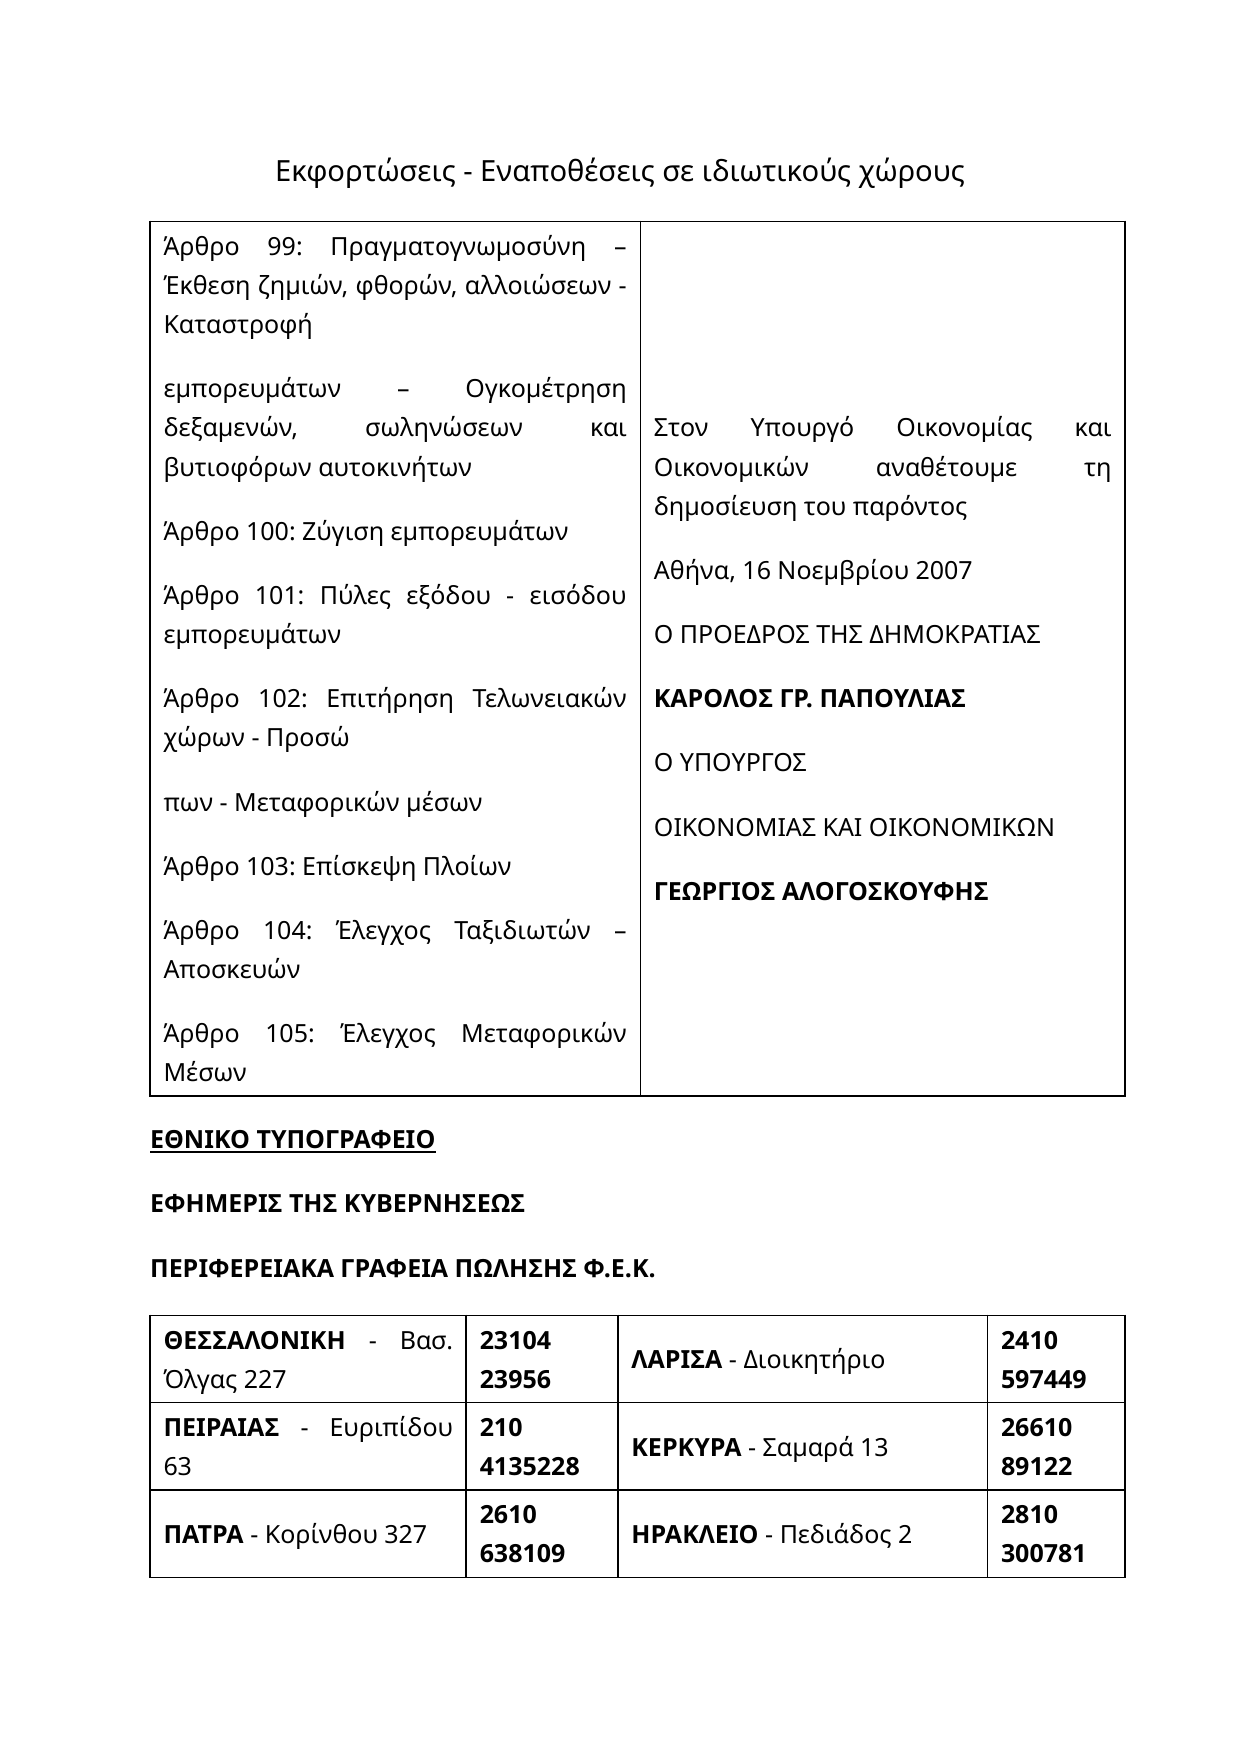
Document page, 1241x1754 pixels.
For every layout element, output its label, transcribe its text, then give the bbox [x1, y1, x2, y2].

table_header ΛΑΡΙΣΑ - Διοικητήριο [619, 1316, 987, 1402]
text ΕΦΗΜΕΡΙΣ ΤΗΣ ΚΥΒΕΡΝΗΣΕΩΣ [150, 1186, 1090, 1220]
table_header 2410 597449 [988, 1316, 1124, 1402]
table_cell ΠΕΙΡΑΙΑΣ - Ευριπίδου 63 [151, 1403, 465, 1489]
subtitle Εκφορτώσεις - Εναποθέσεις σε ιδιωτικούς χώρους [150, 150, 1090, 190]
table_cell ΠΑΤΡΑ - Κορίνθου 327 [151, 1491, 465, 1576]
text ΕΘΝΙΚΟ ΤΥΠΟΓΡΑΦΕΙΟ [150, 1122, 1090, 1156]
table_cell 2810 300781 [988, 1491, 1124, 1576]
table_cell 26610 89122 [988, 1403, 1124, 1489]
table_cell ΚΕΡΚΥΡΑ - Σαμαρά 13 [619, 1403, 987, 1489]
table_header ΘΕΣΣΑΛΟΝΙΚΗ - Βασ. Όλγας 227 [151, 1316, 465, 1402]
text ΠΕΡΙΦΕΡΕΙΑΚΑ ΓΡΑΦΕΙΑ ΠΩΛΗΣΗΣ Φ.Ε.Κ. [150, 1250, 1090, 1284]
table_header 23104 23956 [467, 1316, 617, 1402]
table_cell ΗΡΑΚΛΕΙΟ - Πεδιάδος 2 [619, 1491, 987, 1576]
table_header Στον Υπουργό Οικονομίας και Οικονομικών αναθέτουμε τη δημοσίευση του παρόντος Αθήνα, 16 Νοεμβρίου 2007 Ο ΠΡΟΕΔΡΟΣ ΤΗΣ ΔΗΜΟΚΡΑΤΙΑΣ ΚΑΡΟΛΟΣ ΓΡ. ΠΑΠΟΥΛΙΑΣ Ο ΥΠΟΥΡΓΟΣ ΟΙΚΟΝΟΜΙΑΣ ΚΑΙ ΟΙΚΟΝΟΜΙΚΩΝ ΓΕΩΡΓΙΟΣ ΑΛΟΓΟΣΚΟΥΦΗΣ [641, 222, 1124, 1095]
table_cell 2610 638109 [467, 1491, 617, 1576]
table_cell 210 4135228 [467, 1403, 617, 1489]
table_header Άρθρο 99: Πραγματογνωμοσύνη – Έκθεση ζημιών, φθορών, αλλοιώσεων - Καταστροφή εμπορευμάτων – Ογκομέτρηση δεξαμενών, σωληνώσεων και βυτιοφόρων αυτοκινήτων Άρθρο 100: Ζύγιση εμπορευμάτων Άρθρο 101: Πύλες εξόδου - εισόδου εμπορευμάτων Άρθρο 102: Επιτήρηση Τελωνειακών χώρων - Προσώ πων - Μεταφορικών μέσων Άρθρο 103: Επίσκεψη Πλοίων Άρθρο 104: Έλεγχος Ταξιδιωτών – Αποσκευών Άρθρο 105: Έλεγχος Μεταφορικών Μέσων [151, 222, 640, 1095]
